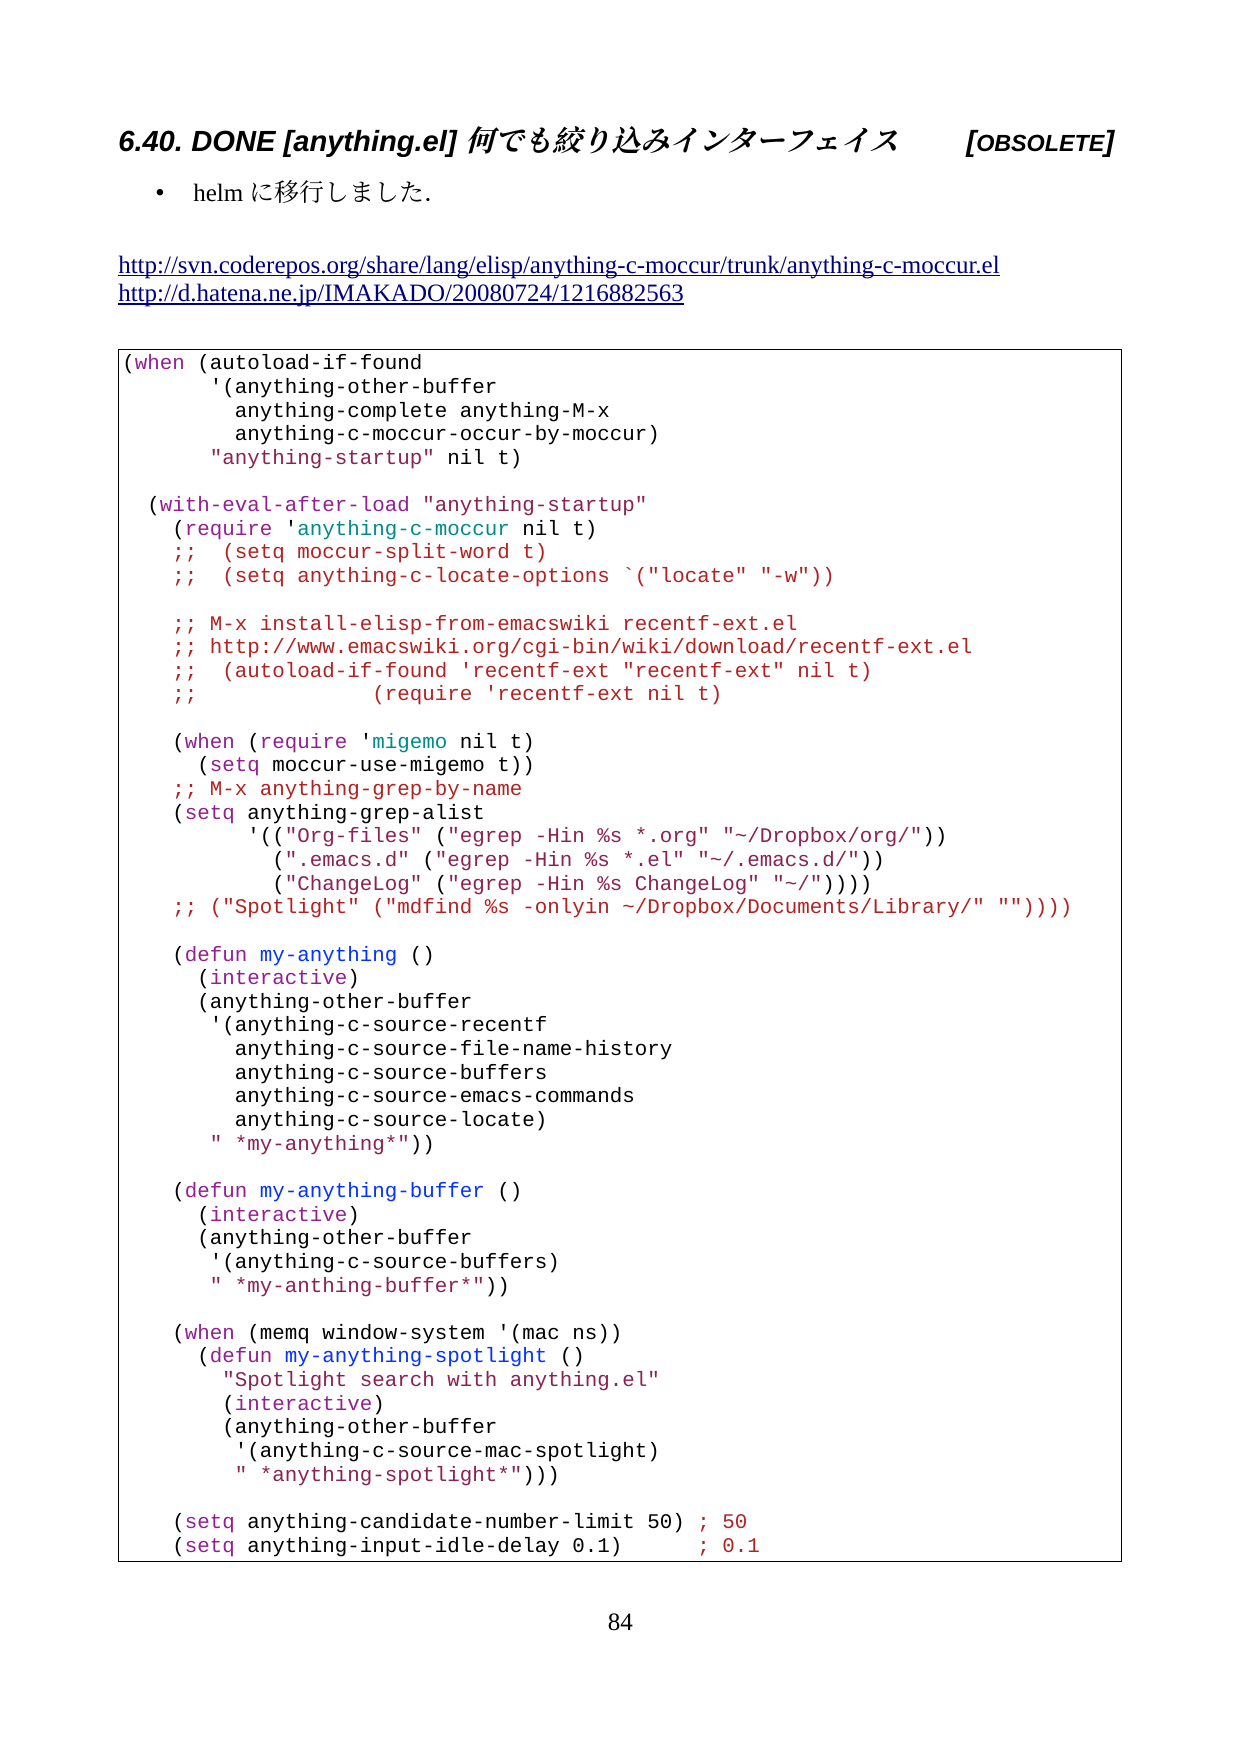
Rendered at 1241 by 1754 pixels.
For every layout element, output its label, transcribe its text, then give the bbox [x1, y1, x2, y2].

text "Spotlight search with anything.el" [119, 1365, 1121, 1389]
text (setq anything-input-idle-delay 0.1) ; 0.1 [119, 1531, 1121, 1561]
text ;; (setq anything-c-locate-options `("locate" "-w")) [119, 561, 1121, 585]
text (defun my-anything () [119, 939, 1121, 963]
text anything-c-moccur-occur-by-moccur) [119, 419, 1121, 443]
text anything-c-source-emacs-commands [119, 1081, 1121, 1105]
text (anything-other-buffer [119, 987, 1121, 1011]
text '(anything-c-source-mac-spotlight) [119, 1436, 1121, 1460]
text (with-eval-after-load "anything-startup" [119, 490, 1121, 514]
text (interactive) [119, 1389, 1121, 1412]
text ;; M-x install-elisp-from-emacswiki recentf-ext.el [119, 608, 1121, 632]
text ;; (setq moccur-split-word t) [119, 538, 1121, 561]
text anything-c-source-buffers [119, 1058, 1121, 1081]
text (when (require 'migemo nil t) [119, 727, 1121, 750]
text '(anything-other-buffer [119, 372, 1121, 396]
text (".emacs.d" ("egrep -Hin %s *.el" "~/.emacs.d/")) [119, 845, 1121, 869]
text (setq moccur-use-migemo t)) [119, 750, 1121, 774]
text '(("Org-files" ("egrep -Hin %s *.org" "~/Dropbox/org/")) [119, 821, 1121, 845]
text (anything-other-buffer [119, 1223, 1121, 1247]
list helm に移行しました． [156, 172, 1122, 237]
text (anything-other-buffer [119, 1412, 1121, 1436]
text ;; M-x anything-grep-by-name [119, 774, 1121, 798]
text ("ChangeLog" ("egrep -Hin %s ChangeLog" "~/")))) [119, 869, 1121, 892]
text (interactive) [119, 963, 1121, 987]
text ;; ("Spotlight" ("mdfind %s -onlyin ~/Dropbox/Documents/Library/" "")))) [119, 892, 1121, 916]
text (interactive) [119, 1200, 1121, 1223]
text ;; (autoload-if-found 'recentf-ext "recentf-ext" nil t) [119, 656, 1121, 679]
subtitle DONE [anything.el] 何でも絞り込みインターフェイス [obsolete] [118, 118, 1122, 160]
text (when (autoload-if-found [119, 350, 1121, 372]
text ;; (require 'recentf-ext nil t) [119, 679, 1121, 703]
text http://svn.coderepos.org/share/lang/elisp/anything-c-moccur/trunk/anything-c-moccur.el http://d.hatena.ne.jp/IMAKADO/20080724/1216882563 [118, 250, 1122, 336]
text (when (memq window-system '(mac ns)) [119, 1318, 1121, 1342]
text anything-c-source-file-name-history [119, 1034, 1121, 1058]
text '(anything-c-source-recentf [119, 1011, 1121, 1034]
text '(anything-c-source-buffers) [119, 1247, 1121, 1271]
text " *anything-spotlight*"))) [119, 1460, 1121, 1483]
text anything-c-source-locate) [119, 1105, 1121, 1129]
text "anything-startup" nil t) [119, 443, 1121, 467]
text " *my-anything*")) [119, 1129, 1121, 1152]
text " *my-anthing-buffer*")) [119, 1271, 1121, 1294]
text (defun my-anything-buffer () [119, 1176, 1121, 1200]
text (setq anything-grep-alist [119, 798, 1121, 821]
text ;; http://www.emacswiki.org/cgi-bin/wiki/download/recentf-ext.el [119, 632, 1121, 656]
text (require 'anything-c-moccur nil t) [119, 514, 1121, 538]
text (defun my-anything-spotlight () [119, 1342, 1121, 1365]
text anything-complete anything-M-x [119, 396, 1121, 419]
text (setq anything-candidate-number-limit 50) ; 50 [119, 1507, 1121, 1531]
